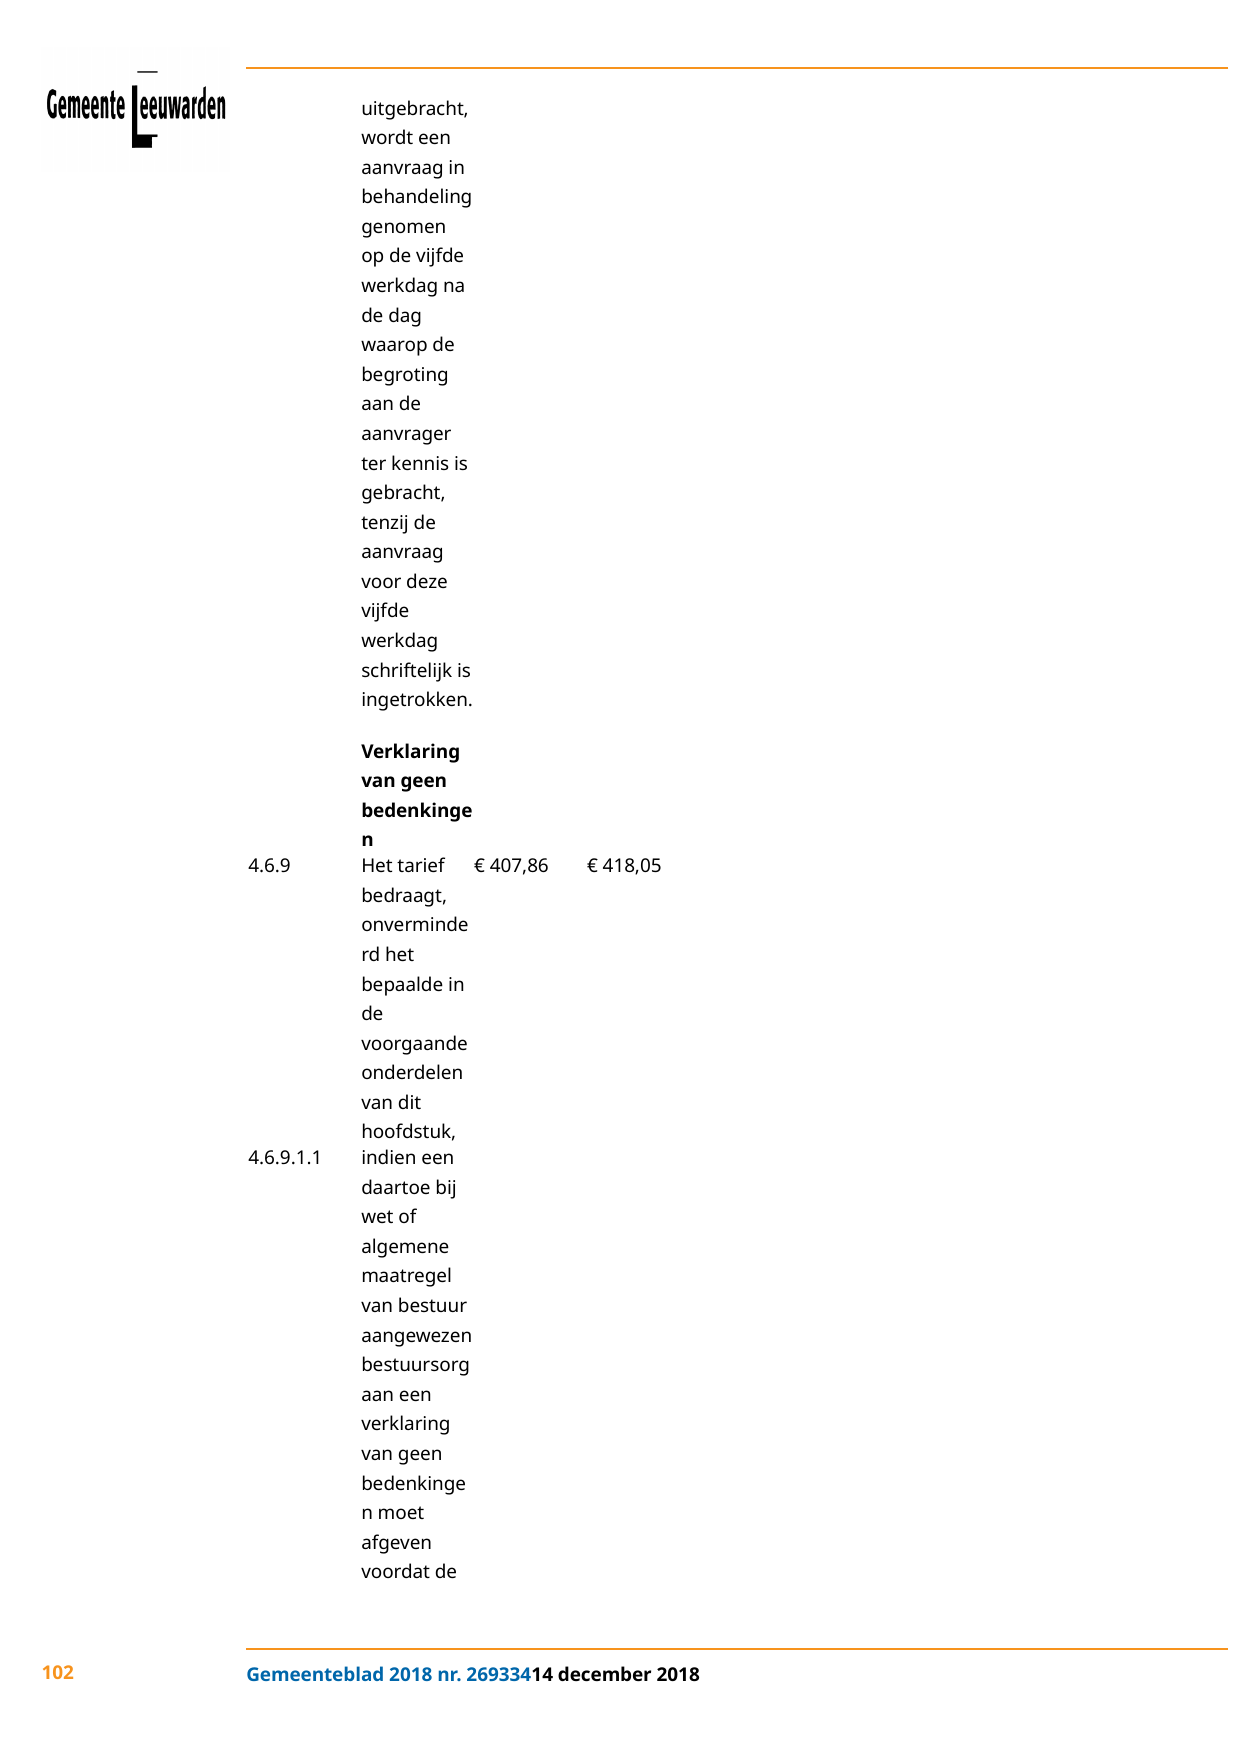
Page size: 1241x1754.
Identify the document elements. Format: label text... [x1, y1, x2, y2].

table_cell € 407,86 [474, 853, 587, 1144]
table_cell € 418,05 [587, 853, 700, 1144]
table_cell 4.6.9 [248, 853, 361, 1144]
table_cell [474, 712, 587, 738]
table_cell [248, 738, 361, 852]
table_cell [587, 95, 700, 712]
table_cell indien een daartoe bij wet of algemene maatregel van bestuur aangewezen bestuursorgaan een verklaring van geen bedenkingen moet afgeven voordat de [361, 1144, 474, 1584]
table_cell Het tarief bedraagt, onverminderd het bepaalde in de voorgaande onderdelen van dit hoofdstuk, [361, 853, 474, 1144]
table_cell uitgebracht, wordt een aanvraag in behandeling genomen op de vijfde werkdag na de dag waarop de begroting aan de aanvrager ter kennis is gebracht, tenzij de aanvraag voor deze vijfde werkdag schriftelijk is ingetrokken. [361, 95, 474, 712]
table_cell [587, 1144, 700, 1584]
table_cell [248, 95, 361, 712]
picture [41, 47, 231, 172]
table_cell [474, 1144, 587, 1584]
table_cell [587, 738, 700, 852]
table_cell [361, 712, 474, 738]
table_cell [474, 95, 587, 712]
table_cell [587, 712, 700, 738]
table_cell 4.6.9.1.1 [248, 1144, 361, 1584]
table_cell Verklaring van geen bedenkingen [361, 738, 474, 852]
table_cell [474, 738, 587, 852]
table_cell [248, 712, 361, 738]
